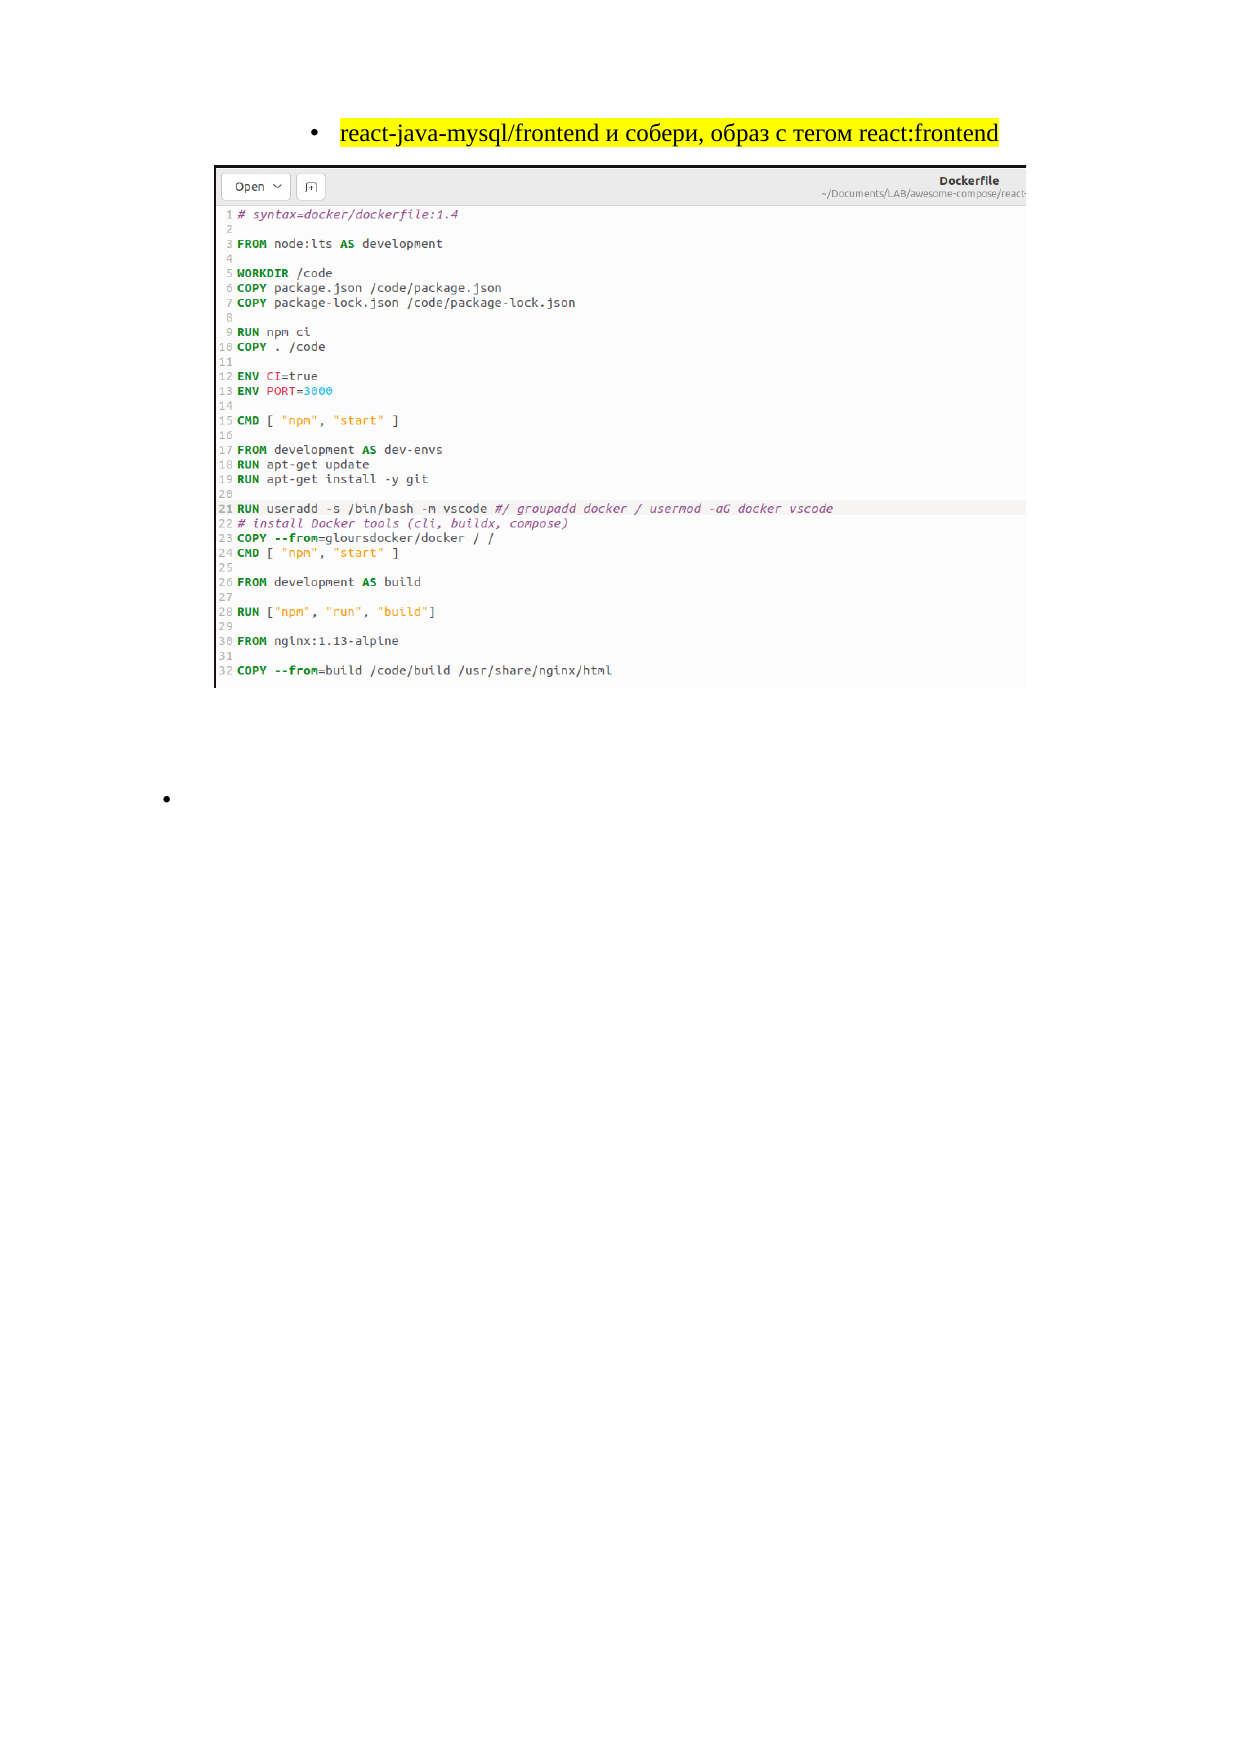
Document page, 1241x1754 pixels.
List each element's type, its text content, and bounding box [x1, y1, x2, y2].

picture [214, 165, 1027, 688]
list react-java-mysql/frontend и собери, образ с тегом react:frontend [310, 118, 1122, 147]
